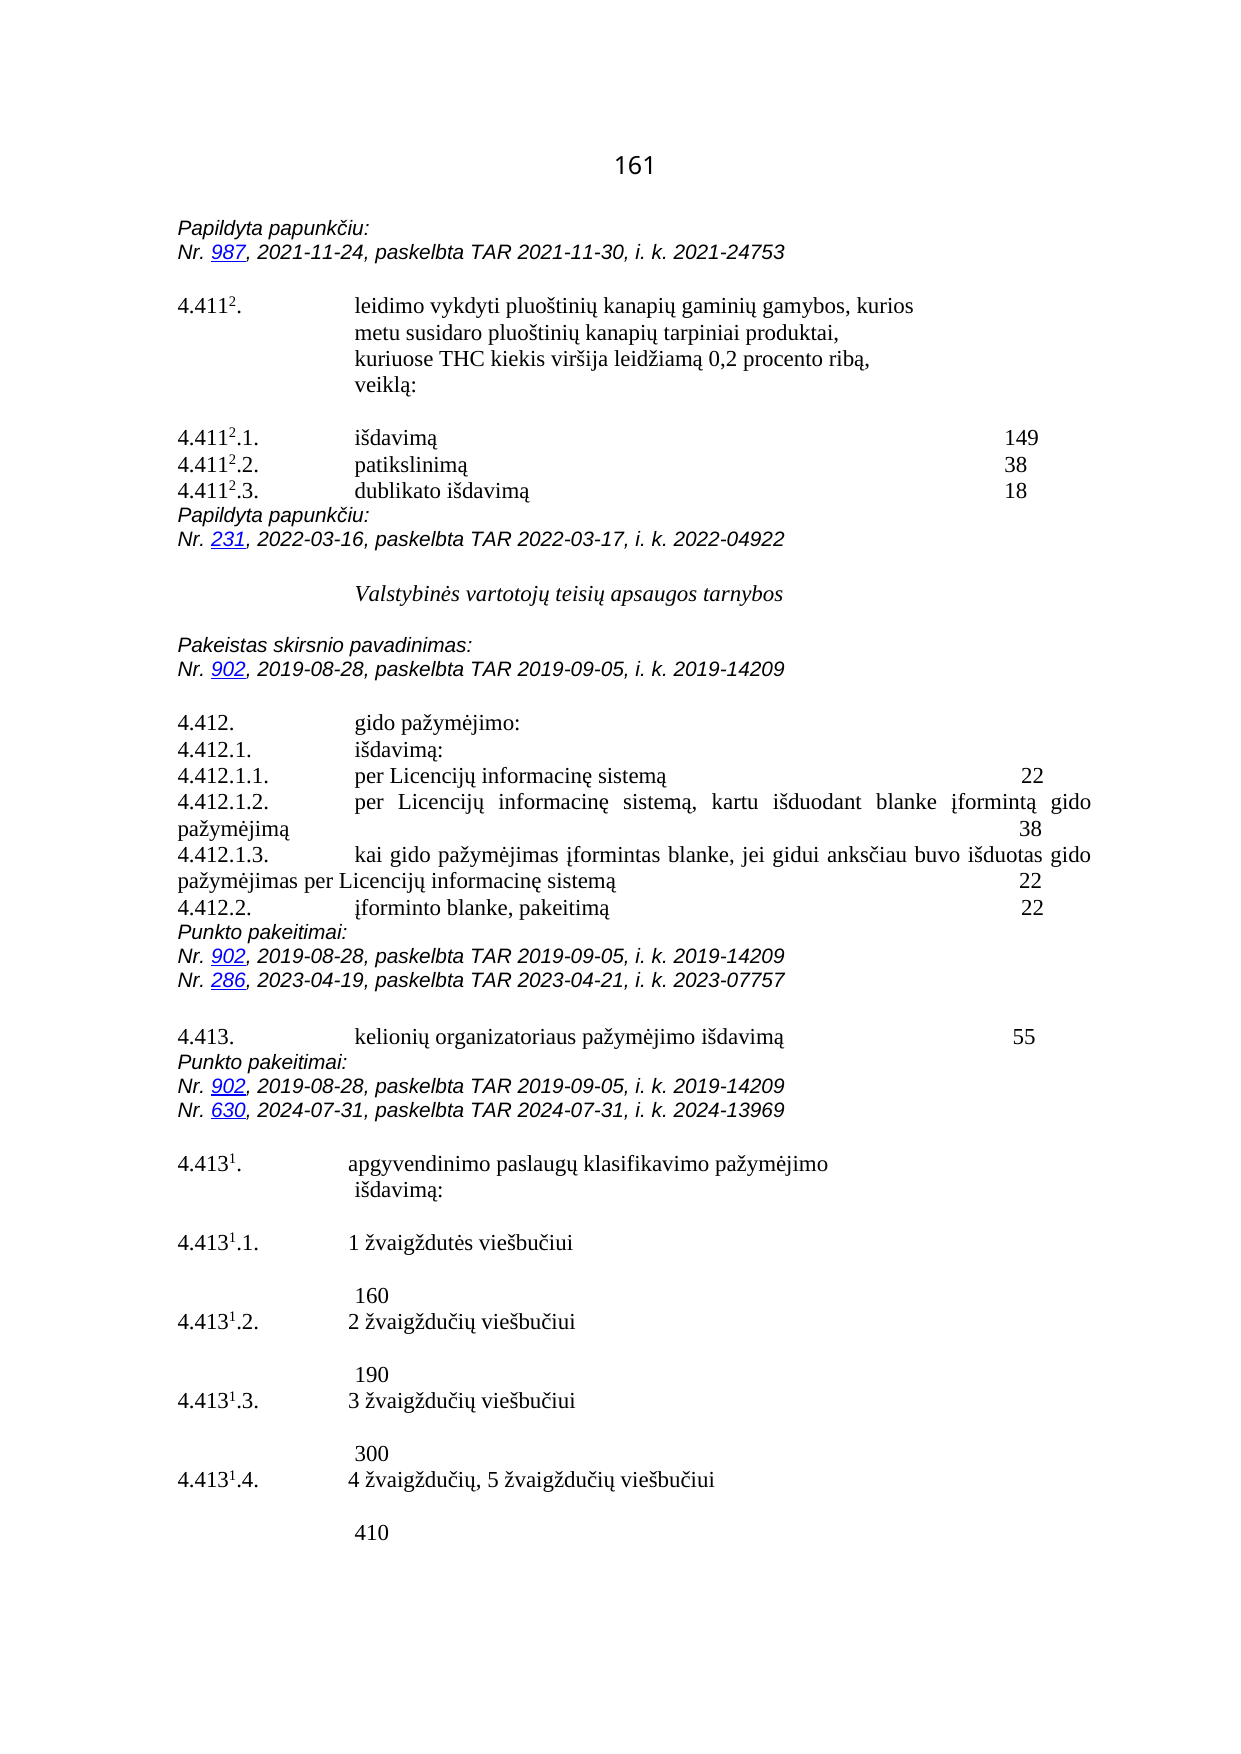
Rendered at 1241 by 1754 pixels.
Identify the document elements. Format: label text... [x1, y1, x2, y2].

text 4.4112.2. patikslinimą 38 [177, 451, 1092, 477]
text Nr. 286, 2023-04-19, paskelbta TAR 2023-04-21, i. k. 2023-07757 [177, 968, 1092, 992]
text Nr. 987, 2021-11-24, paskelbta TAR 2021-11-30, i. k. 2021-24753 [177, 240, 1092, 264]
text 4.4112. leidimo vykdyti pluoštinių kanapių gaminių gamybos, kurios metu susidaro pluoštinių kanapių tarpiniai produktai, kuriuose THC kiekis viršija leidžiamą 0,2 procento ribą, veiklą: [177, 292, 915, 424]
text Nr. 630, 2024-07-31, paskelbta TAR 2024-07-31, i. k. 2024-13969 [177, 1097, 1092, 1121]
text 4.412.1.2. per Licencijų informacinę sistemą, kartu išduodant blanke įformintą gido pažymėjimą 38 [177, 788, 1092, 841]
text 4.412.1.3. kai gido pažymėjimas įformintas blanke, jei gidui anksčiau buvo išduotas gido pažymėjimas per Licencijų informacinę sistemą 22 [177, 841, 1092, 894]
text Nr. 902, 2019-08-28, paskelbta TAR 2019-09-05, i. k. 2019-14209 [177, 1073, 1092, 1097]
text 4.412.1.1. per Licencijų informacinę sistemą 22 [177, 762, 1092, 788]
text 4.4131.2. 2 žvaigždučių viešbučiui 190 [177, 1308, 915, 1387]
text Papildyta papunkčiu: [177, 216, 1092, 240]
text 4.4131. apgyvendinimo paslaugų klasifikavimo pažymėjimo išdavimą: [177, 1150, 915, 1229]
text Nr. 231, 2022-03-16, paskelbta TAR 2022-03-17, i. k. 2022-04922 [177, 527, 1092, 551]
text 4.412. gido pažymėjimo: [177, 709, 1092, 736]
text Papildyta papunkčiu: [177, 503, 1092, 527]
text Pakeistas skirsnio pavadinimas: [177, 633, 1092, 657]
text Nr. 902, 2019-08-28, paskelbta TAR 2019-09-05, i. k. 2019-14209 [177, 657, 1092, 681]
text Nr. 902, 2019-08-28, paskelbta TAR 2019-09-05, i. k. 2019-14209 [177, 944, 1092, 968]
text 4.4131.1. 1 žvaigždutės viešbučiui 160 [177, 1229, 915, 1308]
text Punkto pakeitimai: [177, 920, 1092, 944]
text Valstybinės vartotojų teisių apsaugos tarnybos [354, 580, 945, 633]
text 4.4131.4. 4 žvaigždučių, 5 žvaigždučių viešbučiui 410 [177, 1466, 915, 1546]
text 4.4112.3. dublikato išdavimą 18 [177, 477, 1092, 503]
text 4.413. kelionių organizatoriaus pažymėjimo išdavimą 55 [177, 1021, 1092, 1049]
text Punkto pakeitimai: [177, 1049, 1092, 1073]
text 4.412.2. įforminto blanke, pakeitimą 22 [177, 894, 1092, 920]
text 4.4131.3. 3 žvaigždučių viešbučiui 300 [177, 1387, 915, 1466]
text 4.412.1. išdavimą: [177, 736, 1092, 762]
text 4.4112.1. išdavimą 149 [177, 424, 1092, 451]
